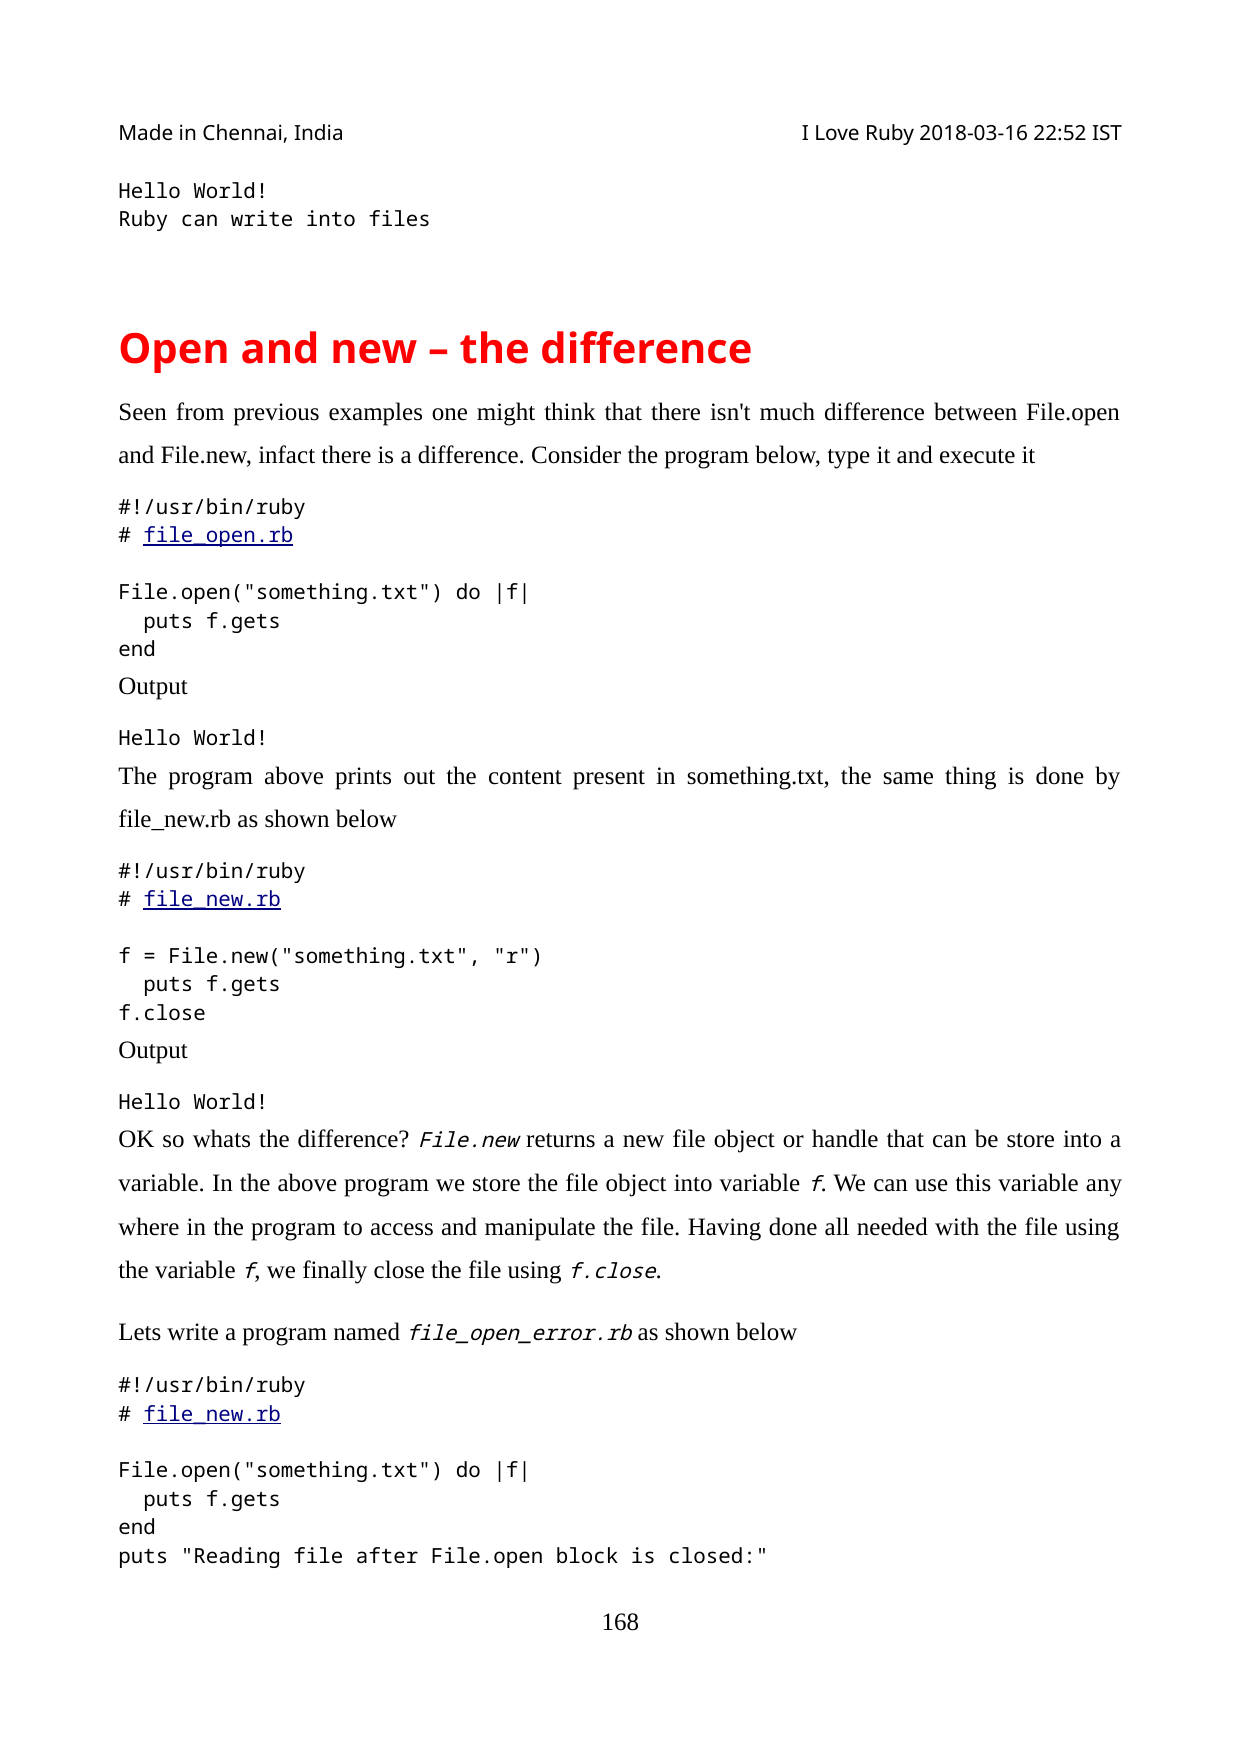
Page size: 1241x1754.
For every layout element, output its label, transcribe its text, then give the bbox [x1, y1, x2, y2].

text #!/usr/bin/ruby [118, 856, 1122, 884]
text puts f.gets [118, 606, 1122, 634]
text Seen from previous examples one might think that there isn't much difference between File.open and File.new, infact there is a difference. Consider the program below, type it and execute it [118, 397, 1122, 469]
text end [118, 634, 1122, 663]
text #!/usr/bin/ruby [118, 492, 1122, 520]
text puts f.gets [118, 1484, 1122, 1512]
text puts "Reading file after File.open block is closed:" [118, 1541, 1122, 1569]
text Hello World! [118, 1087, 1122, 1116]
text The program above prints out the content present in something.txt, the same thing is done by file_new.rb as shown below [118, 761, 1122, 833]
text File.open("something.txt") do |f| [118, 577, 1122, 606]
text Ruby can write into files [118, 204, 1122, 233]
text # file_open.rb [118, 520, 1122, 549]
text # file_new.rb [118, 884, 1122, 913]
text #!/usr/bin/ruby [118, 1370, 1122, 1399]
text Hello World! [118, 176, 1122, 204]
text Hello World! [118, 723, 1122, 752]
text Lets write a program named file_open_error.rb as shown below [118, 1317, 1122, 1347]
text File.open("something.txt") do |f| [118, 1456, 1122, 1484]
text f = File.new("something.txt", "r") [118, 941, 1122, 969]
text puts f.gets [118, 969, 1122, 998]
text end [118, 1512, 1122, 1541]
text OK so whats the difference? File.new returns a new file object or handle that can be store into a variable. In the above program we store the file object into variable f. We can use this variable any where in the program to access and manipulate the file. Having done all needed with the file using the variable f, we finally close the file using f.close. [118, 1124, 1122, 1285]
text f.close [118, 998, 1122, 1026]
text # file_new.rb [118, 1399, 1122, 1427]
text Output [118, 671, 1122, 700]
subtitle Open and new – the difference [118, 319, 1122, 376]
text Output [118, 1035, 1122, 1064]
